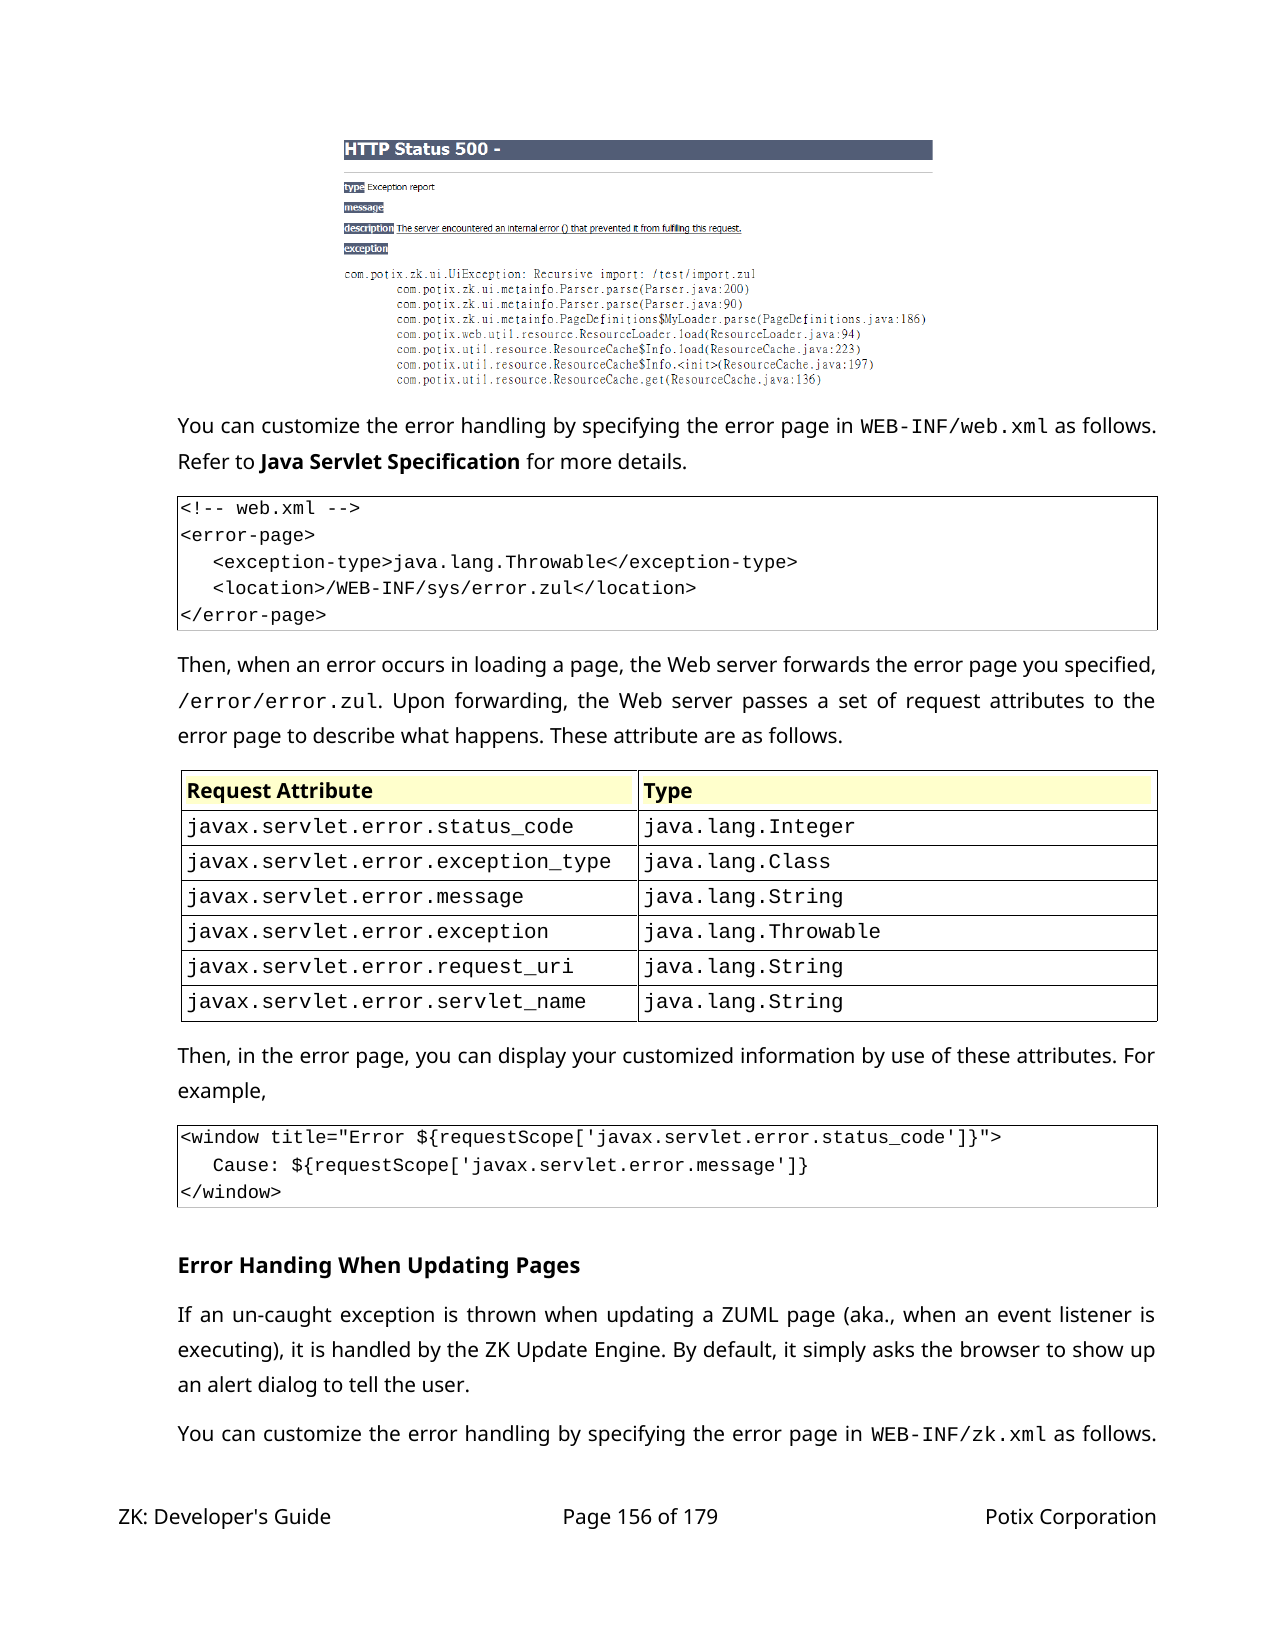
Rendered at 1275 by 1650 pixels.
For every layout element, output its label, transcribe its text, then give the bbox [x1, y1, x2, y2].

text Cause: ${requestScope['javax.servlet.error.message']} [178, 1153, 1157, 1177]
table_header Type [639, 771, 1157, 810]
text You can customize the error handling by specifying the error page in WEB-INF/web.xml as follows. Refer to Java Servlet Specification for more details. [177, 411, 1157, 475]
table_cell javax.servlet.error.request_uri [182, 951, 637, 985]
table_cell javax.servlet.error.exception [182, 916, 637, 950]
table_header Request Attribute [182, 771, 637, 810]
text Then, in the error page, you can display your customized information by use of these attributes. For example, [177, 1041, 1157, 1105]
text <!-- web.xml --> [178, 497, 1157, 520]
table_cell java.lang.Class [639, 846, 1157, 880]
table_cell javax.servlet.error.message [182, 881, 637, 915]
text Then, when an error occurs in loading a page, the Web server forwards the error page you specified, /error/error.zul. Upon forwarding, the Web server passes a set of request attributes to the error page to describe what happens. These attribute are as follows. [177, 651, 1157, 749]
table_cell java.lang.Throwable [639, 916, 1157, 950]
subtitle Error Handing When Updating Pages [177, 1249, 1157, 1279]
text <error-page> <exception-type>java.lang.Throwable</exception-type> <location>/WEB-INF/sys/error.zul</location> </error-page> [178, 523, 1157, 630]
table_cell java.lang.Integer [639, 811, 1157, 845]
table_cell javax.servlet.error.status_code [182, 811, 637, 845]
table_cell javax.servlet.error.servlet_name [182, 986, 637, 1021]
table_cell java.lang.String [639, 986, 1157, 1021]
picture [342, 135, 933, 387]
table_cell java.lang.String [639, 951, 1157, 985]
text You can customize the error handling by specifying the error page in WEB-INF/zk.xml as follows. [177, 1419, 1157, 1448]
table_cell java.lang.String [639, 881, 1157, 915]
text <window title="Error ${requestScope['javax.servlet.error.status_code']}"> [178, 1126, 1157, 1150]
text If an un-caught exception is thrown when updating a ZUML page (aka., when an event listener is executing), it is handled by the ZK Update Engine. By default, it simply asks the browser to show up an alert dialog to tell the user. [177, 1300, 1157, 1399]
text </window> [178, 1180, 1157, 1207]
table_cell javax.servlet.error.exception_type [182, 846, 637, 880]
